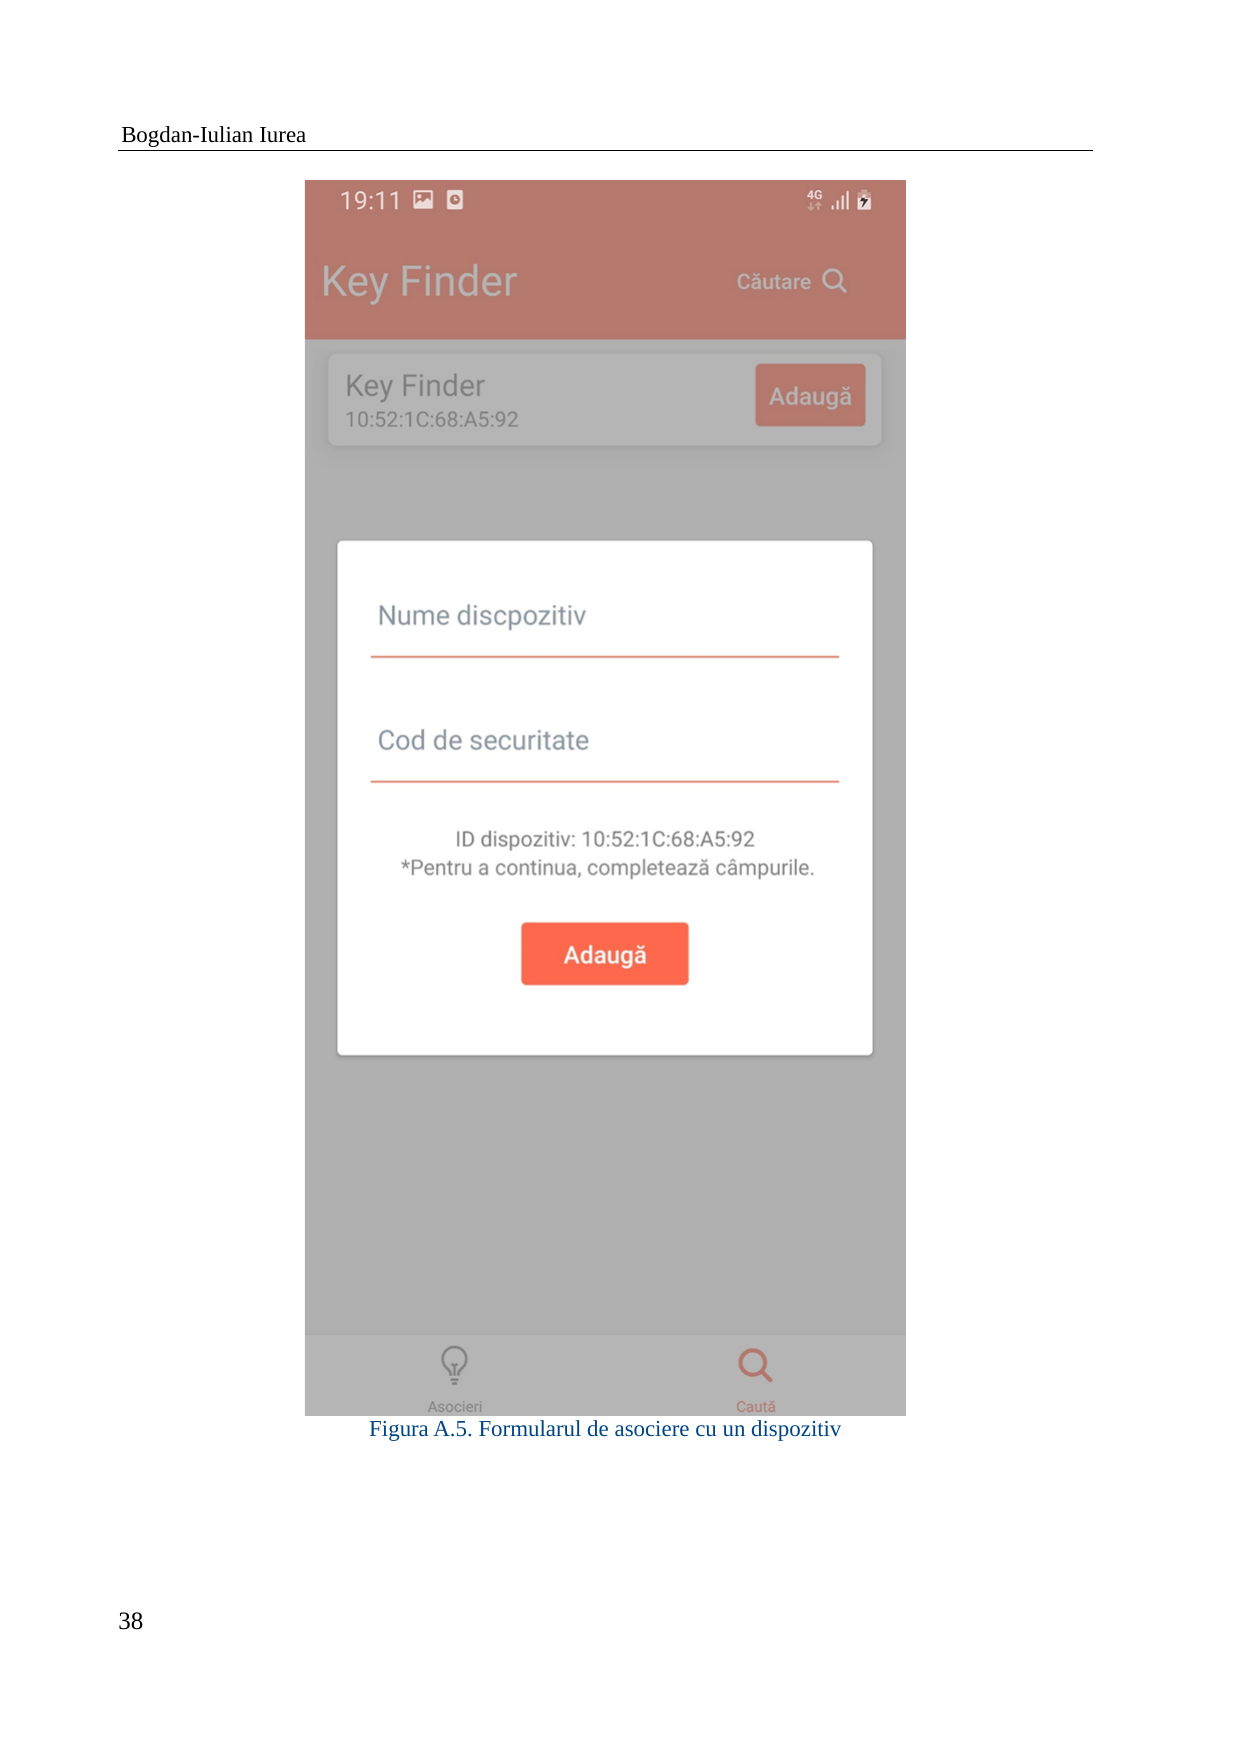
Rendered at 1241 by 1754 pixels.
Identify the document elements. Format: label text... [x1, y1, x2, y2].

picture [304, 180, 906, 1416]
text Figura A.5. Formularul de asociere cu un dispozitiv [305, 1416, 906, 1442]
